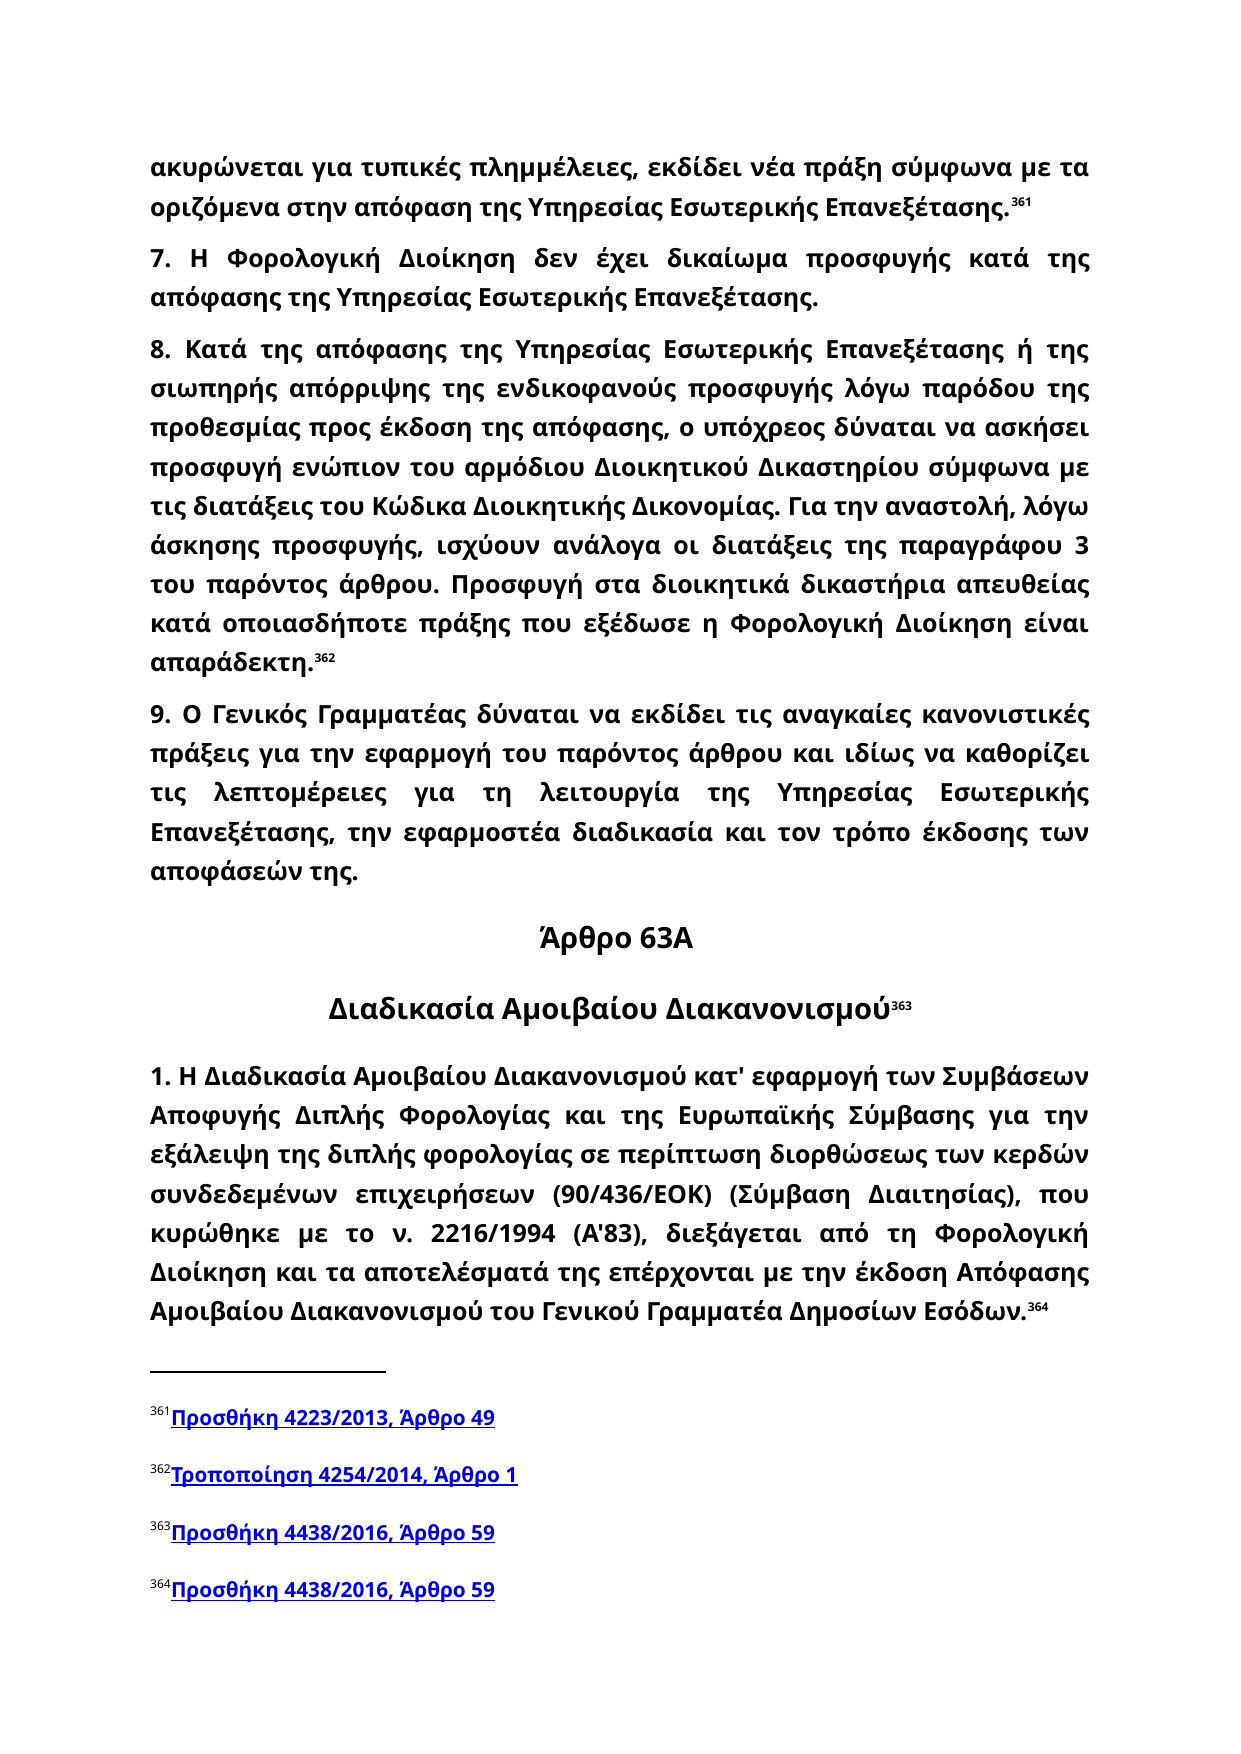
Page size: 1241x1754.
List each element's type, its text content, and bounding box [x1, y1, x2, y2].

text Προσθήκη 4223/2013, Άρθρο 49 [150, 1403, 1090, 1431]
text Τροποποίηση 4254/2014, Άρθρο 1 [150, 1460, 1090, 1489]
text 1. Η Διαδικασία Αμοιβαίου Διακανονισμού κατ' εφαρμογή των Συμβάσεων Αποφυγής Διπλής Φορολογίας και της Ευρωπαϊκής Σύμβασης για την εξάλειψη της διπλής φορολογίας σε περίπτωση διορθώσεως των κερδών συνδεδεμένων επιχειρήσεων (90/436/ΕΟΚ) (Σύμβαση Διαιτησίας), που κυρώθηκε με το ν. 2216/1994 (Α'83), διεξάγεται από τη Φορολογική Διοίκηση και τα αποτελέσματά της επέρχονται με την έκδοση Απόφασης Αμοιβαίου Διακανονισμού του Γενικού Γραμματέα Δημοσίων Εσόδων. [150, 1059, 1090, 1328]
text 9. Ο Γενικός Γραμματέας δύναται να εκδίδει τις αναγκαίες κανονιστικές πράξεις για την εφαρμογή του παρόντος άρθρου και ιδίως να καθορίζει τις λεπτομέρειες για τη λειτουργία της Υπηρεσίας Εσωτερικής Επανεξέτασης, την εφαρμοστέα διαδικασία και τον τρόπο έκδοσης των αποφάσεών της. [150, 697, 1090, 887]
subtitle Άρθρο 63Α [150, 917, 1090, 957]
subtitle Διαδικασία Αμοιβαίου Διακανονισμού [150, 988, 1090, 1028]
text ακυρώνεται για τυπικές πλημμέλειες, εκδίδει νέα πράξη σύμφωνα με τα οριζόμενα στην απόφαση της Υπηρεσίας Εσωτερικής Επανεξέτασης. [150, 150, 1090, 223]
text 7. Η Φορολογική Διοίκηση δεν έχει δικαίωμα προσφυγής κατά της απόφασης της Υπηρεσίας Εσωτερικής Επανεξέτασης. [150, 241, 1090, 314]
text Προσθήκη 4438/2016, Άρθρο 59 [150, 1576, 1090, 1604]
text Προσθήκη 4438/2016, Άρθρο 59 [150, 1518, 1090, 1546]
text 8. Κατά της απόφασης της Υπηρεσίας Εσωτερικής Επανεξέτασης ή της σιωπηρής απόρριψης της ενδικοφανούς προσφυγής λόγω παρόδου της προθεσμίας προς έκδοση της απόφασης, ο υπόχρεος δύναται να ασκήσει προσφυγή ενώπιον του αρμόδιου Διοικητικού Δικαστηρίου σύμφωνα με τις διατάξεις του Κώδικα Διοικητικής Δικονομίας. Για την αναστολή, λόγω άσκησης προσφυγής, ισχύουν ανάλογα οι διατάξεις της παραγράφου 3 του παρόντος άρθρου. Προσφυγή στα διοικητικά δικαστήρια απευθείας κατά οποιασδήποτε πράξης που εξέδωσε η Φορολογική Διοίκηση είναι απαράδεκτη. [150, 332, 1090, 679]
